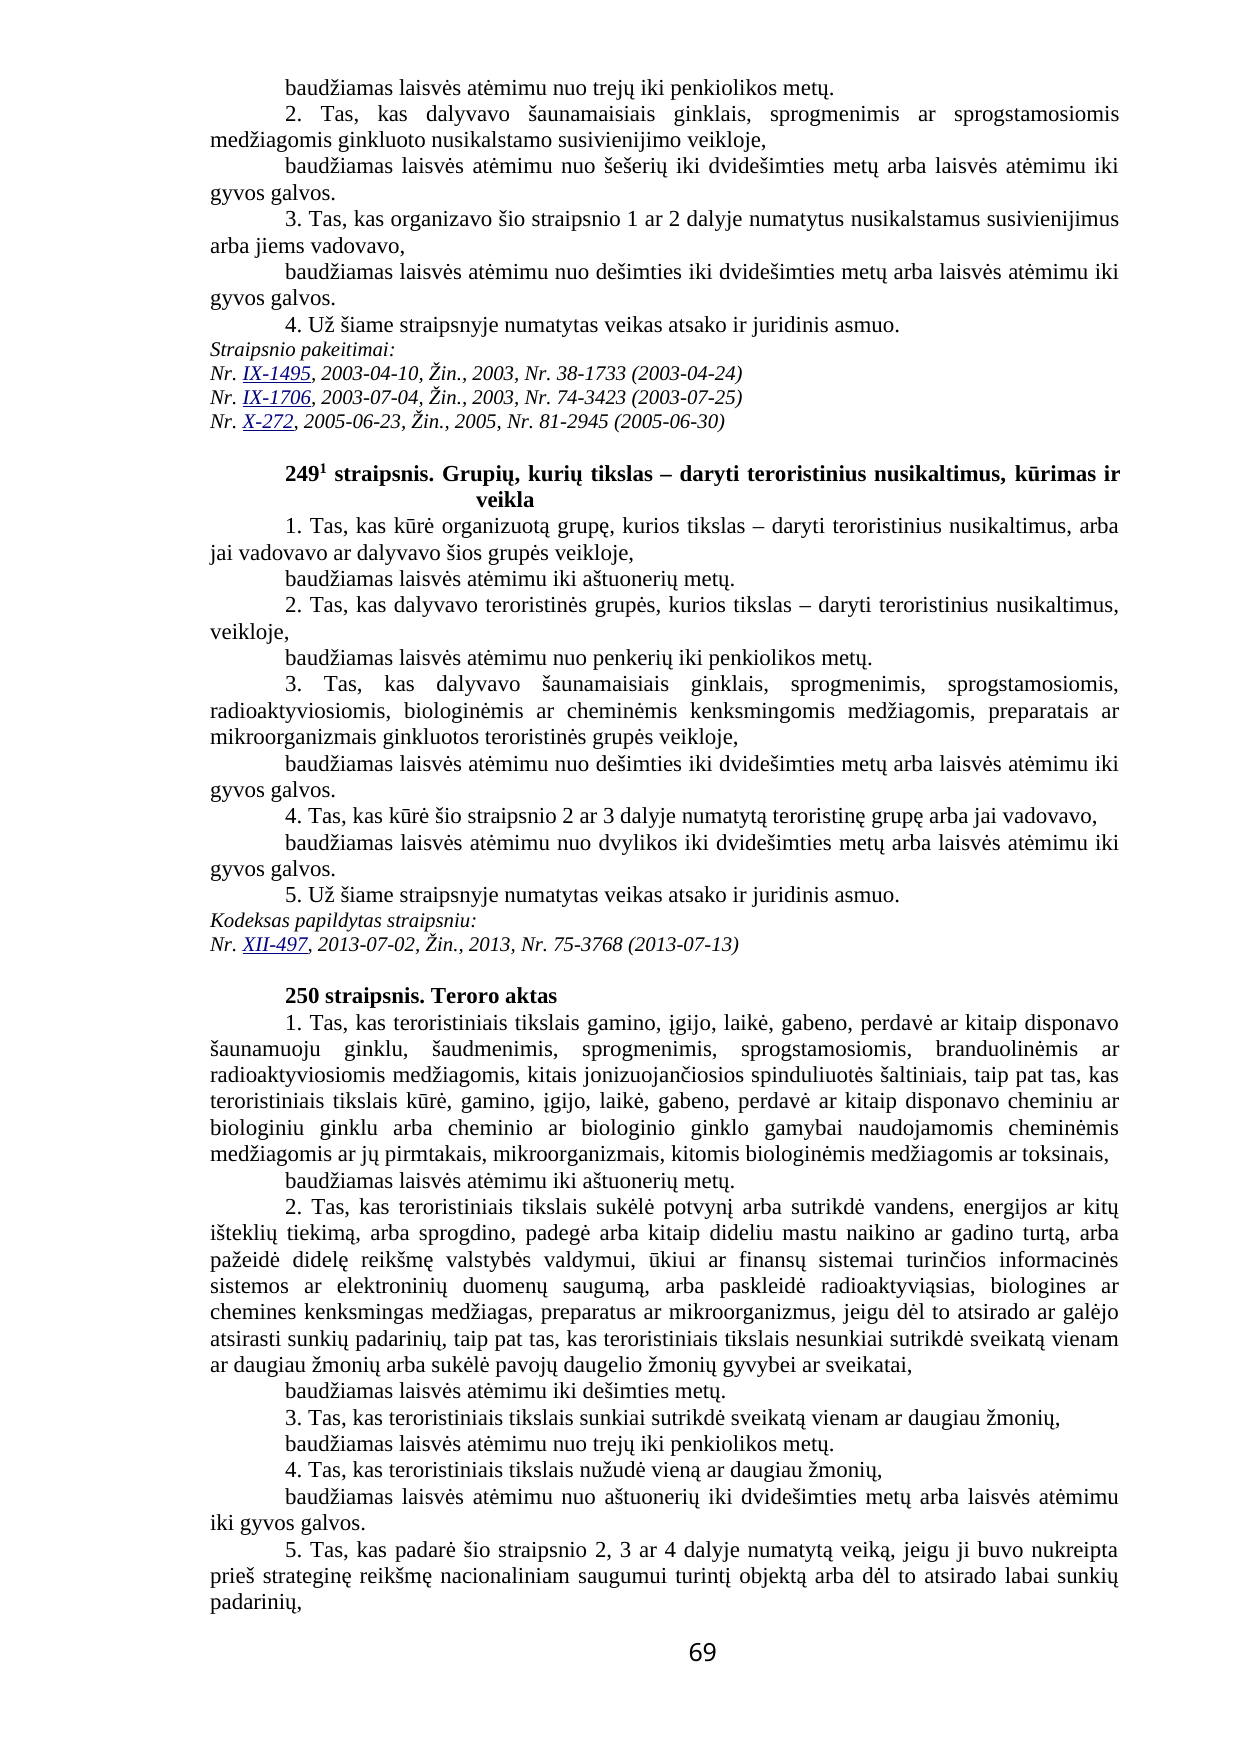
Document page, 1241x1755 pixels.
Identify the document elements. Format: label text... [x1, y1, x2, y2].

text baudžiamas laisvės atėmimu iki aštuonerių metų. [210, 565, 1120, 591]
text Nr. IX-1706, 2003-07-04, Žin., 2003, Nr. 74-3423 (2003-07-25) [210, 385, 1120, 409]
text 2491 straipsnis. Grupių, kurių tikslas – daryti teroristinius nusikaltimus, kūrimas ir veikla [285, 460, 1120, 512]
text baudžiamas laisvės atėmimu nuo dešimties iki dvidešimties metų arba laisvės atėmimu iki gyvos galvos. [210, 749, 1120, 802]
text 4. Už šiame straipsnyje numatytas veikas atsako ir juridinis asmuo. [210, 311, 1120, 337]
text baudžiamas laisvės atėmimu iki dešimties metų. [210, 1377, 1120, 1404]
text 5. Už šiame straipsnyje numatytas veikas atsako ir juridinis asmuo. [210, 881, 1120, 908]
text 1. Tas, kas teroristiniais tikslais gamino, įgijo, laikė, gabeno, perdavė ar kitaip disponavo šaunamuoju ginklu, šaudmenimis, sprogmenimis, sprogstamosiomis, branduolinėmis ar radioaktyviosiomis medžiagomis, kitais jonizuojančiosios spinduliuotės šaltiniais, taip pat tas, kas teroristiniais tikslais kūrė, gamino, įgijo, laikė, gabeno, perdavė ar kitaip disponavo cheminiu ar biologiniu ginklu arba cheminio ar biologinio ginklo gamybai naudojamomis cheminėmis medžiagomis ar jų pirmtakais, mikroorganizmais, kitomis biologinėmis medžiagomis ar toksinais, [210, 1008, 1120, 1167]
text 4. Tas, kas teroristiniais tikslais nužudė vieną ar daugiau žmonių, [210, 1457, 1120, 1483]
text Nr. IX-1495, 2003-04-10, Žin., 2003, Nr. 38-1733 (2003-04-24) [210, 361, 1120, 385]
text 2. Tas, kas teroristiniais tikslais sukėlė potvynį arba sutrikdė vandens, energijos ar kitų išteklių tiekimą, arba sprogdino, padegė arba kitaip dideliu mastu naikino ar gadino turtą, arba pažeidė didelę reikšmę valstybės valdymui, ūkiui ar finansų sistemai turinčios informacinės sistemos ar elektroninių duomenų saugumą, arba paskleidė radioaktyviąsias, biologines ar chemines kenksmingas medžiagas, preparatus ar mikroorganizmus, jeigu dėl to atsirado ar galėjo atsirasti sunkių padarinių, taip pat tas, kas teroristiniais tikslais nesunkiai sutrikdė sveikatą vienam ar daugiau žmonių arba sukėlė pavojų daugelio žmonių gyvybei ar sveikatai, [210, 1193, 1120, 1377]
text Straipsnio pakeitimai: [210, 337, 1120, 361]
text Nr. X-272, 2005-06-23, Žin., 2005, Nr. 81-2945 (2005-06-30) [210, 409, 1120, 433]
text baudžiamas laisvės atėmimu nuo trejų iki penkiolikos metų. [210, 1430, 1120, 1457]
text Kodeksas papildytas straipsniu: [210, 908, 1120, 932]
text baudžiamas laisvės atėmimu nuo dvylikos iki dvidešimties metų arba laisvės atėmimu iki gyvos galvos. [210, 829, 1120, 881]
text 1. Tas, kas kūrė organizuotą grupę, kurios tikslas – daryti teroristinius nusikaltimus, arba jai vadovavo ar dalyvavo šios grupės veikloje, [210, 512, 1120, 565]
text Nr. XII-497, 2013-07-02, Žin., 2013, Nr. 75-3768 (2013-07-13) [210, 932, 1120, 956]
text baudžiamas laisvės atėmimu nuo trejų iki penkiolikos metų. [210, 73, 1120, 100]
text baudžiamas laisvės atėmimu nuo šešerių iki dvidešimties metų arba laisvės atėmimu iki gyvos galvos. [210, 153, 1120, 205]
text 4. Tas, kas kūrė šio straipsnio 2 ar 3 dalyje numatytą teroristinę grupę arba jai vadovavo, [210, 802, 1120, 829]
text 250 straipsnis. Teroro aktas [210, 982, 1120, 1008]
text 2. Tas, kas dalyvavo teroristinės grupės, kurios tikslas – daryti teroristinius nusikaltimus, veikloje, [210, 591, 1120, 644]
text 3. Tas, kas organizavo šio straipsnio 1 ar 2 dalyje numatytus nusikalstamus susivienijimus arba jiems vadovavo, [210, 205, 1120, 258]
text 3. Tas, kas teroristiniais tikslais sunkiai sutrikdė sveikatą vienam ar daugiau žmonių, [210, 1404, 1120, 1430]
text baudžiamas laisvės atėmimu nuo dešimties iki dvidešimties metų arba laisvės atėmimu iki gyvos galvos. [210, 258, 1120, 311]
text 3. Tas, kas dalyvavo šaunamaisiais ginklais, sprogmenimis, sprogstamosiomis, radioaktyviosiomis, biologinėmis ar cheminėmis kenksmingomis medžiagomis, preparatais ar mikroorganizmais ginkluotos teroristinės grupės veikloje, [210, 671, 1120, 749]
text 2. Tas, kas dalyvavo šaunamaisiais ginklais, sprogmenimis ar sprogstamosiomis medžiagomis ginkluoto nusikalstamo susivienijimo veikloje, [210, 100, 1120, 153]
text baudžiamas laisvės atėmimu nuo aštuonerių iki dvidešimties metų arba laisvės atėmimu iki gyvos galvos. [210, 1483, 1120, 1536]
text baudžiamas laisvės atėmimu nuo penkerių iki penkiolikos metų. [210, 644, 1120, 671]
text baudžiamas laisvės atėmimu iki aštuonerių metų. [210, 1167, 1120, 1193]
text 5. Tas, kas padarė šio straipsnio 2, 3 ar 4 dalyje numatytą veiką, jeigu ji buvo nukreipta prieš strateginę reikšmę nacionaliniam saugumui turintį objektą arba dėl to atsirado labai sunkių padarinių, [210, 1536, 1120, 1615]
